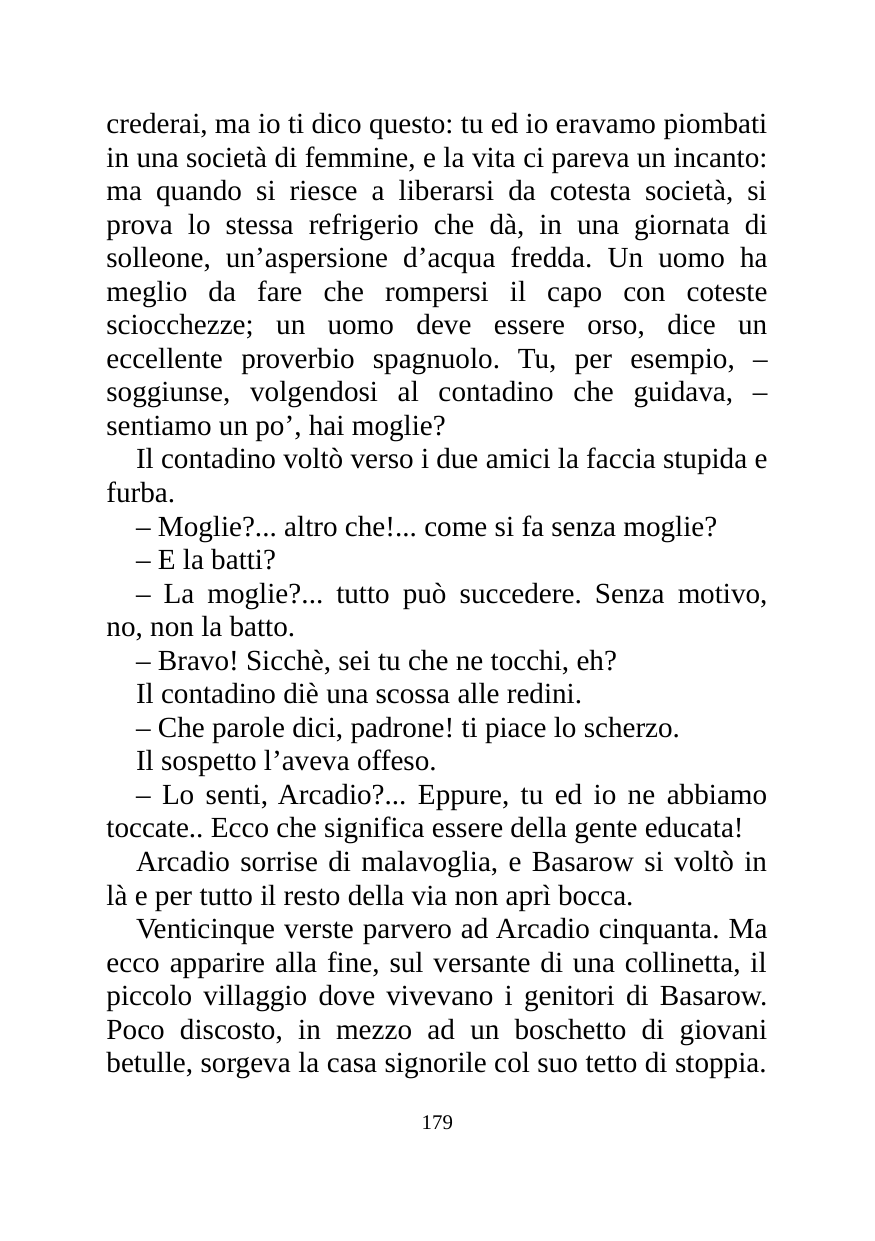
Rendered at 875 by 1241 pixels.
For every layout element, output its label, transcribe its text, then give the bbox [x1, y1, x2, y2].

text – La moglie?... tutto può succedere. Senza motivo, no, non la batto. [106, 576, 768, 643]
text – Moglie?... altro che!... come si fa senza moglie? [106, 509, 768, 542]
text – E la batti? [106, 542, 768, 576]
text crederai, ma io ti dico questo: tu ed io eravamo piombati in una società di femmine, e la vita ci pareva un incanto: ma quando si riesce a liberarsi da cotesta società, si prova lo stessa refrigerio che dà, in una giornata di solleone, un’aspersione d’acqua fredda. Un uomo ha meglio da fare che rompersi il capo con coteste sciocchezze; un uomo deve essere orso, dice un eccellente proverbio spagnuolo. Tu, per esempio, – soggiunse, volgendosi al contadino che guidava, – sentiamo un po’, hai moglie? [106, 106, 768, 442]
text Venticinque verste parvero ad Arcadio cinquanta. Ma ecco apparire alla fine, sul versante di una collinetta, il piccolo villaggio dove vivevano i genitori di Basarow. Poco discosto, in mezzo ad un boschetto di giovani betulle, sorgeva la casa signorile col suo tetto di stoppia. [106, 911, 768, 1079]
text – Bravo! Sicchè, sei tu che ne tocchi, eh? [106, 643, 768, 676]
text Il sospetto l’aveva offeso. [106, 743, 768, 777]
text – Lo senti, Arcadio?... Eppure, tu ed io ne abbiamo toccate.. Ecco che significa essere della gente educata! [106, 777, 768, 844]
text Arcadio sorrise di malavoglia, e Basarow si voltò in là e per tutto il resto della via non aprì bocca. [106, 844, 768, 911]
text – Che parole dici, padrone! ti piace lo scherzo. [106, 710, 768, 743]
text Il contadino diè una scossa alle redini. [106, 676, 768, 710]
text Il contadino voltò verso i due amici la faccia stupida e furba. [106, 442, 768, 509]
